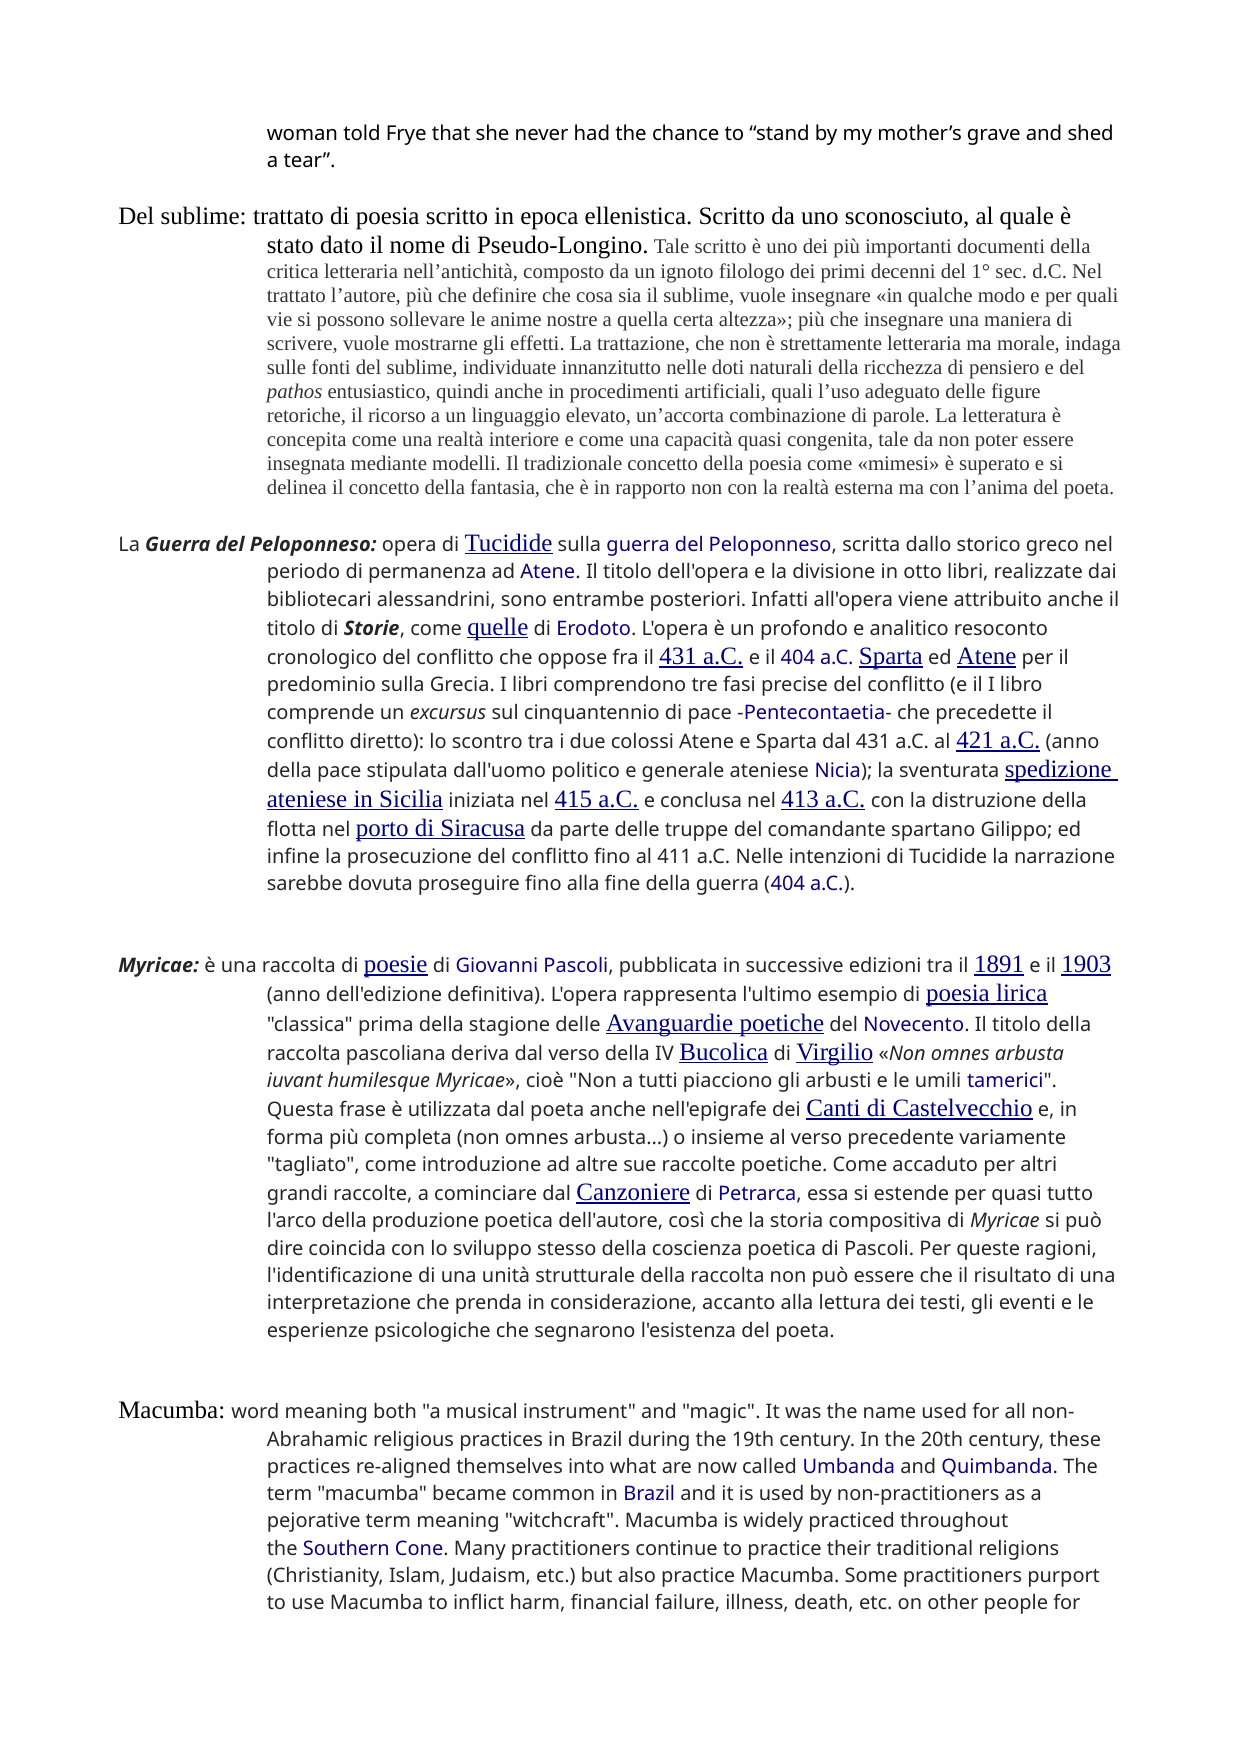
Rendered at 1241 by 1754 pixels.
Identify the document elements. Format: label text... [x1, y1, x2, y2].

text woman told Frye that she never had the chance to “stand by my mother’s grave and shed a tear”. [118, 118, 1122, 173]
text Macumba: word meaning both "a musical instrument" and "magic". It was the name used for all non-Abrahamic religious practices in Brazil during the 19th century. In the 20th century, these practices re-aligned themselves into what are now called Umbanda and Quimbanda. The term "macumba" became common in Brazil and it is used by non-practitioners as a pejorative term meaning "witchcraft". Macumba is widely practiced throughout the Southern Cone. Many practitioners continue to practice their traditional religions (Christianity, Islam, Judaism, etc.) but also practice Macumba. Some practitioners purport to use Macumba to inflict harm, financial failure, illness, death, etc. on other people for [118, 1395, 1122, 1616]
text Myricae: è una raccolta di poesie di Giovanni Pascoli, pubblicata in successive edizioni tra il 1891 e il 1903 (anno dell'edizione definitiva). L'opera rappresenta l'ultimo esempio di poesia lirica "classica" prima della stagione delle Avanguardie poetiche del Novecento. Il titolo della raccolta pascoliana deriva dal verso della IV Bucolica di Virgilio «Non omnes arbusta iuvant humilesque Myricae», cioè "Non a tutti piacciono gli arbusti e le umili tamerici". Questa frase è utilizzata dal poeta anche nell'epigrafe dei Canti di Castelvecchio e, in forma più completa (non omnes arbusta...) o insieme al verso precedente variamente "tagliato", come introduzione ad altre sue raccolte poetiche. Come accaduto per altri grandi raccolte, a cominciare dal Canzoniere di Petrarca, essa si estende per quasi tutto l'arco della produzione poetica dell'autore, così che la storia compositiva di Myricae si può dire coincida con lo sviluppo stesso della coscienza poetica di Pascoli. Per queste ragioni, l'identificazione di una unità strutturale della raccolta non può essere che il risultato di una interpretazione che prenda in considerazione, accanto alla lettura dei testi, gli eventi e le esperienze psicologiche che segnarono l'esistenza del poeta. [118, 949, 1122, 1343]
text Del sublime: trattato di poesia scritto in epoca ellenistica. Scritto da uno sconosciuto, al quale è stato dato il nome di Pseudo-Longino. Tale scritto è uno dei più importanti documenti della critica letteraria nell’antichità, composto da un ignoto filologo dei primi decenni del 1° sec. d.C. Nel trattato l’autore, più che definire che cosa sia il sublime, vuole insegnare «in qualche modo e per quali vie si possono sollevare le anime nostre a quella certa altezza»; più che insegnare una maniera di scrivere, vuole mostrarne gli effetti. La trattazione, che non è strettamente letteraria ma morale, indaga sulle fonti del sublime, individuate innanzitutto nelle doti naturali della ricchezza di pensiero e del pathos entusiastico, quindi anche in procedimenti artificiali, quali l’uso adeguato delle figure retoriche, il ricorso a un linguaggio elevato, un’accorta combinazione di parole. La letteratura è concepita come una realtà interiore e come una capacità quasi congenita, tale da non poter essere insegnata mediante modelli. Il tradizionale concetto della poesia come «mimesi» è superato e si delinea il concetto della fantasia, che è in rapporto non con la realtà esterna ma con l’anima del poeta. [118, 201, 1122, 499]
text La Guerra del Peloponneso: opera di Tucidide sulla guerra del Peloponneso, scritta dallo storico greco nel periodo di permanenza ad Atene. Il titolo dell'opera e la divisione in otto libri, realizzate dai bibliotecari alessandrini, sono entrambe posteriori. Infatti all'opera viene attribuito anche il titolo di Storie, come quelle di Erodoto. L'opera è un profondo e analitico resoconto cronologico del conflitto che oppose fra il 431 a.C. e il 404 a.C. Sparta ed Atene per il predominio sulla Grecia. I libri comprendono tre fasi precise del conflitto (e il I libro comprende un excursus sul cinquantennio di pace -Pentecontaetia- che precedette il conflitto diretto): lo scontro tra i due colossi Atene e Sparta dal 431 a.C. al 421 a.C. (anno della pace stipulata dall'uomo politico e generale ateniese Nicia); la sventurata spedizione ateniese in Sicilia iniziata nel 415 a.C. e conclusa nel 413 a.C. con la distruzione della flotta nel porto di Siracusa da parte delle truppe del comandante spartano Gilippo; ed infine la prosecuzione del conflitto fino al 411 a.C. Nelle intenzioni di Tucidide la narrazione sarebbe dovuta proseguire fino alla fine della guerra (404 a.C.). [118, 528, 1122, 897]
